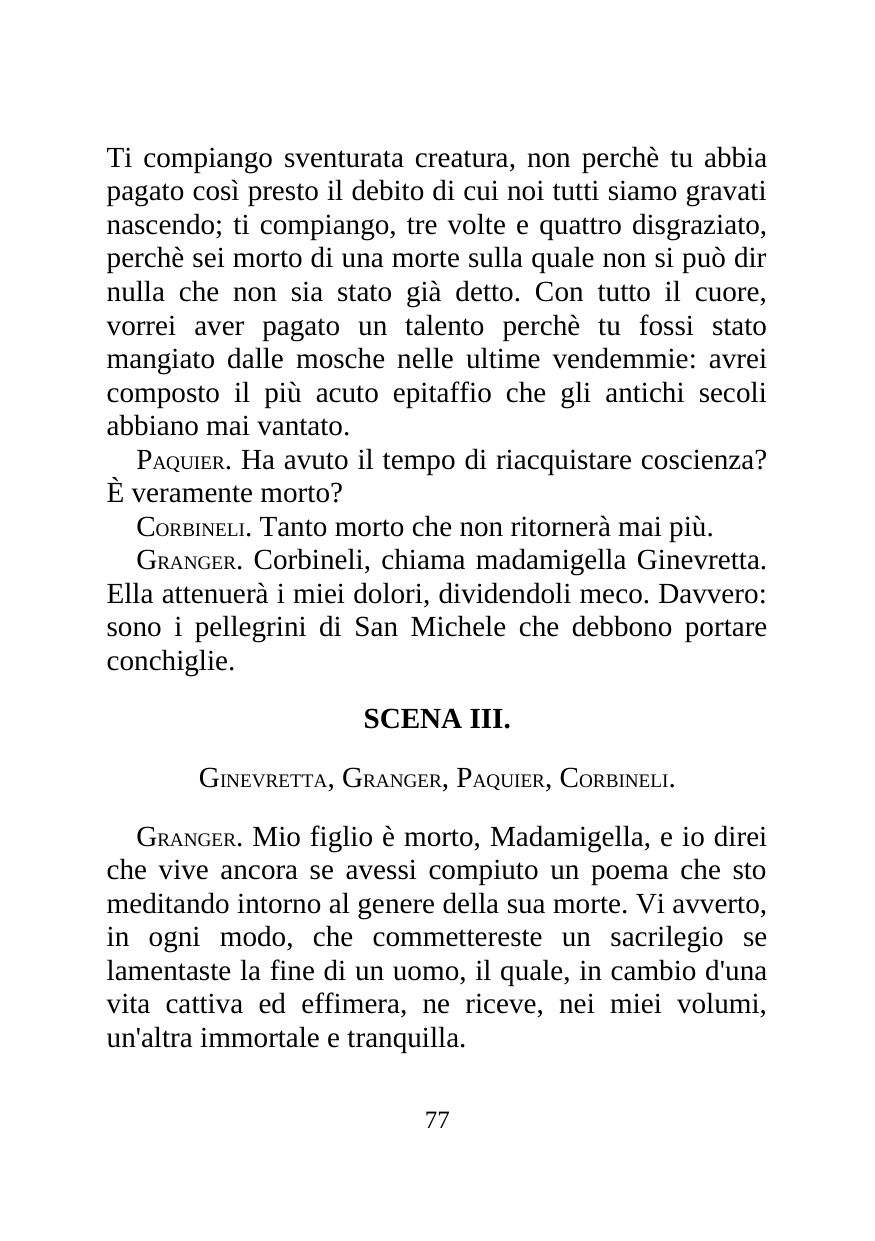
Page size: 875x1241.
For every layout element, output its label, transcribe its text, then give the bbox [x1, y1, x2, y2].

text Paquier. Ha avuto il tempo di riacquistare coscienza? È veramente morto? [106, 442, 768, 509]
text Granger. Mio figlio è morto, Madamigella, e io direi che vive ancora se avessi compiuto un poema che sto meditando intorno al genere della sua morte. Vi avverto, in ogni modo, che commettereste un sacrilegio se lamentaste la fine di un uomo, il quale, in cambio d'una vita cattiva ed effimera, ne riceve, nei miei volumi, un'altra immortale e tranquilla. [106, 819, 768, 1053]
text Ti compiango sventurata creatura, non perchè tu abbia pagato così presto il debito di cui noi tutti siamo gravati nascendo; ti compiango, tre volte e quattro disgraziato, perchè sei morto di una morte sulla quale non si può dir nulla che non sia stato già detto. Con tutto il cuore, vorrei aver pagato un talento perchè tu fossi stato mangiato dalle mosche nelle ultime vendemmie: avrei composto il più acuto epitaffio che gli antichi secoli abbiano mai vantato. [106, 140, 768, 442]
text Granger. Corbineli, chiama madamigella Ginevretta. Ella attenuerà i miei dolori, dividendoli meco. Davvero: sono i pellegrini di San Michele che debbono portare conchiglie. [106, 542, 768, 677]
subtitle SCENA III. [106, 702, 768, 735]
subtitle Ginevretta, Granger, Paquier, Corbineli. [106, 760, 768, 794]
text Corbineli. Tanto morto che non ritornerà mai più. [106, 509, 768, 542]
